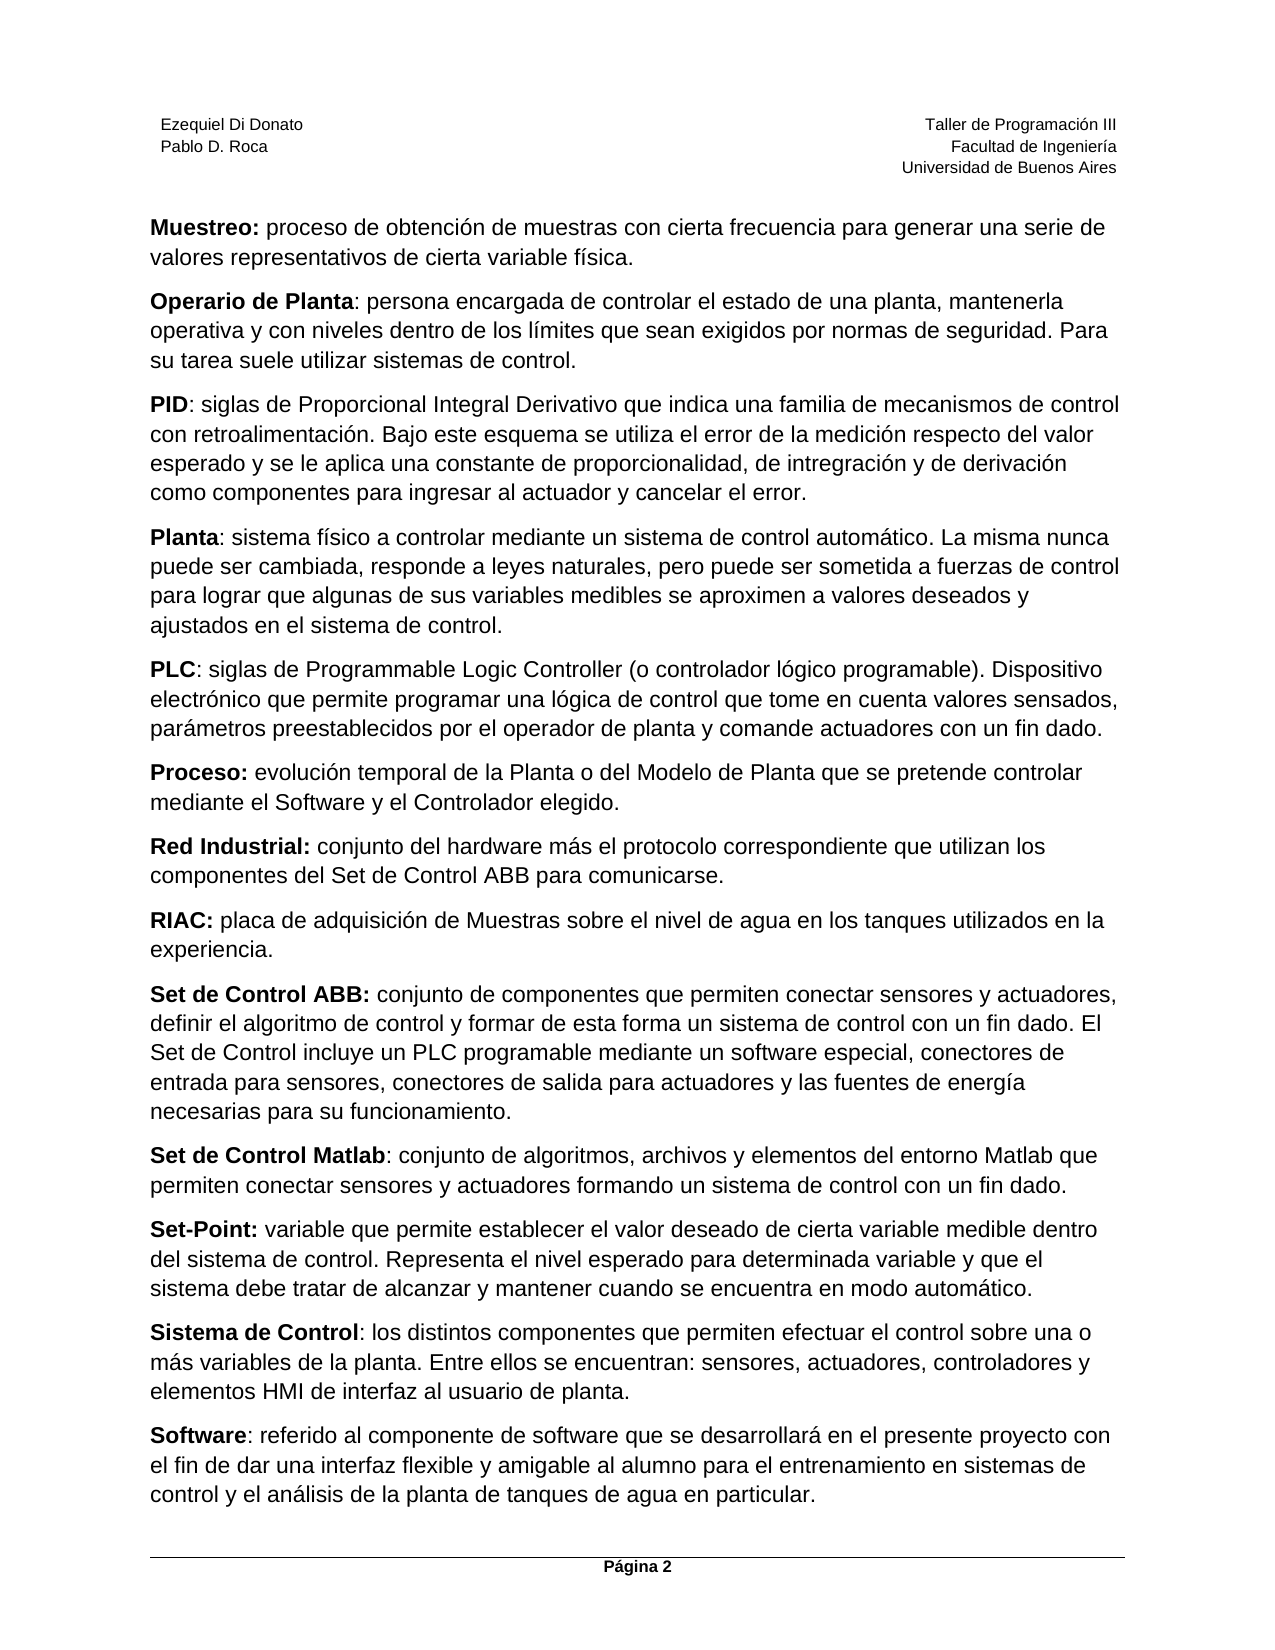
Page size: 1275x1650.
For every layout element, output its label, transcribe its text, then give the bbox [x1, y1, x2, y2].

text Planta: sistema físico a controlar mediante un sistema de control automático. La misma nunca puede ser cambiada, responde a leyes naturales, pero puede ser sometida a fuerzas de control para lograr que algunas de sus variables medibles se aproximen a valores deseados y ajustados en el sistema de control. [150, 524, 1125, 638]
text Red Industrial: conjunto del hardware más el protocolo correspondiente que utilizan los componentes del Set de Control ABB para comunicarse. [150, 834, 1125, 889]
text Muestreo: proceso de obtención de muestras con cierta frecuencia para generar una serie de valores representativos de cierta variable física. [150, 215, 1125, 270]
text Set de Control ABB: conjunto de componentes que permiten conectar sensores y actuadores, definir el algoritmo de control y formar de esta forma un sistema de control con un fin dado. El Set de Control incluye un PLC programable mediante un software especial, conectores de entrada para sensores, conectores de salida para actuadores y las fuentes de energía necesarias para su funcionamiento. [150, 981, 1125, 1124]
text Set-Point: variable que permite establecer el valor deseado de cierta variable medible dentro del sistema de control. Representa el nivel esperado para determinada variable y que el sistema debe tratar de alcanzar y mantener cuando se encuentra en modo automático. [150, 1217, 1125, 1301]
text PID: siglas de Proporcional Integral Derivativo que indica una familia de mecanismos de control con retroalimentación. Bajo este esquema se utiliza el error de la medición respecto del valor esperado y se le aplica una constante de proporcionalidad, de intregración y de derivación como componentes para ingresar al actuador y cancelar el error. [150, 392, 1125, 506]
text Software: referido al componente de software que se desarrollará en el presente proyecto con el fin de dar una interfaz flexible y amigable al alumno para el entrenamiento en sistemas de control y el análisis de la planta de tanques de agua en particular. [150, 1423, 1125, 1508]
text Proceso: evolución temporal de la Planta o del Modelo de Planta que se pretende controlar mediante el Software y el Controlador elegido. [150, 760, 1125, 815]
text Sistema de Control: los distintos componentes que permiten efectuar el control sobre una o más variables de la planta. Entre ellos se encuentran: sensores, actuadores, controladores y elementos HMI de interfaz al usuario de planta. [150, 1320, 1125, 1404]
text Set de Control Matlab: conjunto de algoritmos, archivos y elementos del entorno Matlab que permiten conectar sensores y actuadores formando un sistema de control con un fin dado. [150, 1143, 1125, 1198]
text PLC: siglas de Programmable Logic Controller (o controlador lógico programable). Dispositivo electrónico que permite programar una lógica de control que tome en cuenta valores sensados, parámetros preestablecidos por el operador de planta y comande actuadores con un fin dado. [150, 657, 1125, 741]
text Operario de Planta: persona encargada de controlar el estado de una planta, mantenerla operativa y con niveles dentro de los límites que sean exigidos por normas de seguridad. Para su tarea suele utilizar sistemas de control. [150, 289, 1125, 373]
text RIAC: placa de adquisición de Muestras sobre el nivel de agua en los tanques utilizados en la experiencia. [150, 908, 1125, 963]
